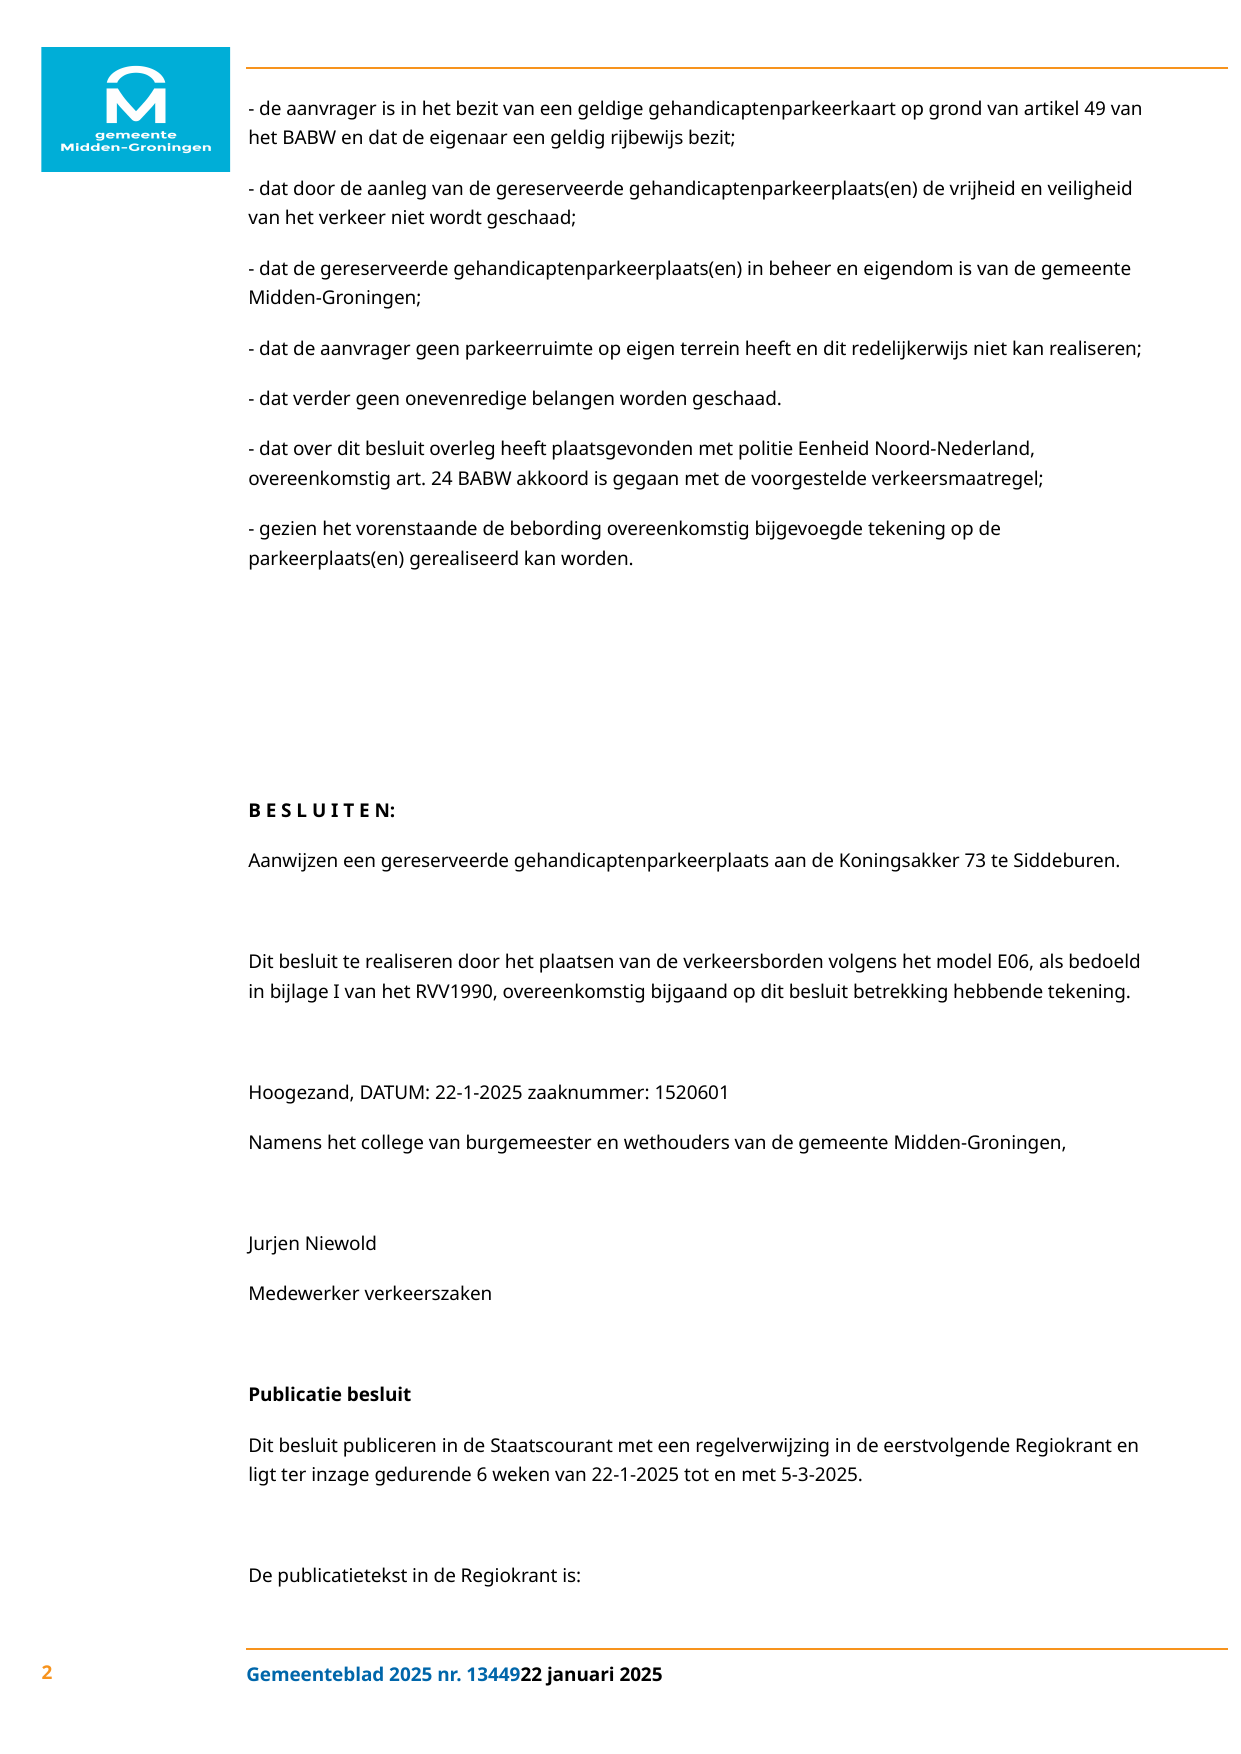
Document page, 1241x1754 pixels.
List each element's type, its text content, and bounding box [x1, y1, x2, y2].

text De publicatietekst in de Regiokrant is: [248, 1562, 1152, 1588]
picture [184, 146, 190, 153]
text Hoogezand, DATUM: 22-1-2025 zaaknummer: 1520601 [248, 1079, 1152, 1105]
text Namens het college van burgemeester en wethouders van de gemeente Midden-Groningen, [248, 1129, 1152, 1155]
text Medewerker verkeerszaken [248, 1281, 1152, 1306]
picture [107, 89, 165, 122]
text - gezien het vorenstaande de bebording overeenkomstig bijgevoegde tekening op de parkeerplaats(en) gerealiseerd kan worden. [248, 516, 1152, 571]
text - dat door de aanleg van de gereserveerde gehandicaptenparkeerplaats(en) de vrijheid en veiligheid van het verkeer niet wordt geschaad; [248, 175, 1152, 230]
text Publicatie besluit [248, 1381, 1152, 1407]
text - dat over dit besluit overleg heeft plaatsgevonden met politie Eenheid Noord-Nederland, overeenkomstig art. 24 BABW akkoord is gegaan met de voorgestelde verkeersmaatregel; [248, 436, 1152, 491]
text Aanwijzen een gereserveerde gehandicaptenparkeerplaats aan de Koningsakker 73 te Siddeburen. [248, 848, 1152, 873]
text B E S L U I T E N: [248, 797, 1152, 823]
text Jurjen Niewold [248, 1230, 1152, 1256]
picture [108, 66, 164, 82]
text - dat de gereserveerde gehandicaptenparkeerplaats(en) in beheer en eigendom is van de gemeente Midden-Groningen; [248, 255, 1152, 310]
text Dit besluit publiceren in de Staatscourant met een regelverwijzing in de eerstvolgende Regiokrant en ligt ter inzage gedurende 6 weken van 22-1-2025 tot en met 5-3-2025. [248, 1432, 1152, 1487]
text Dit besluit te realiseren door het plaatsen van de verkeersborden volgens het model E06, als bedoeld in bijlage I van het RVV1990, overeenkomstig bijgaand op dit besluit betrekking hebbende tekening. [248, 948, 1152, 1004]
text - dat de aanvrager geen parkeerruimte op eigen terrein heeft en dit redelijkerwijs niet kan realiseren; [248, 335, 1152, 361]
text - de aanvrager is in het bezit van een geldige gehandicaptenparkeerkaart op grond van artikel 49 van het BABW en dat de eigenaar een geldig rijbewijs bezit; [248, 95, 1152, 150]
text - dat verder geen onevenredige belangen worden geschaad. [248, 385, 1152, 411]
